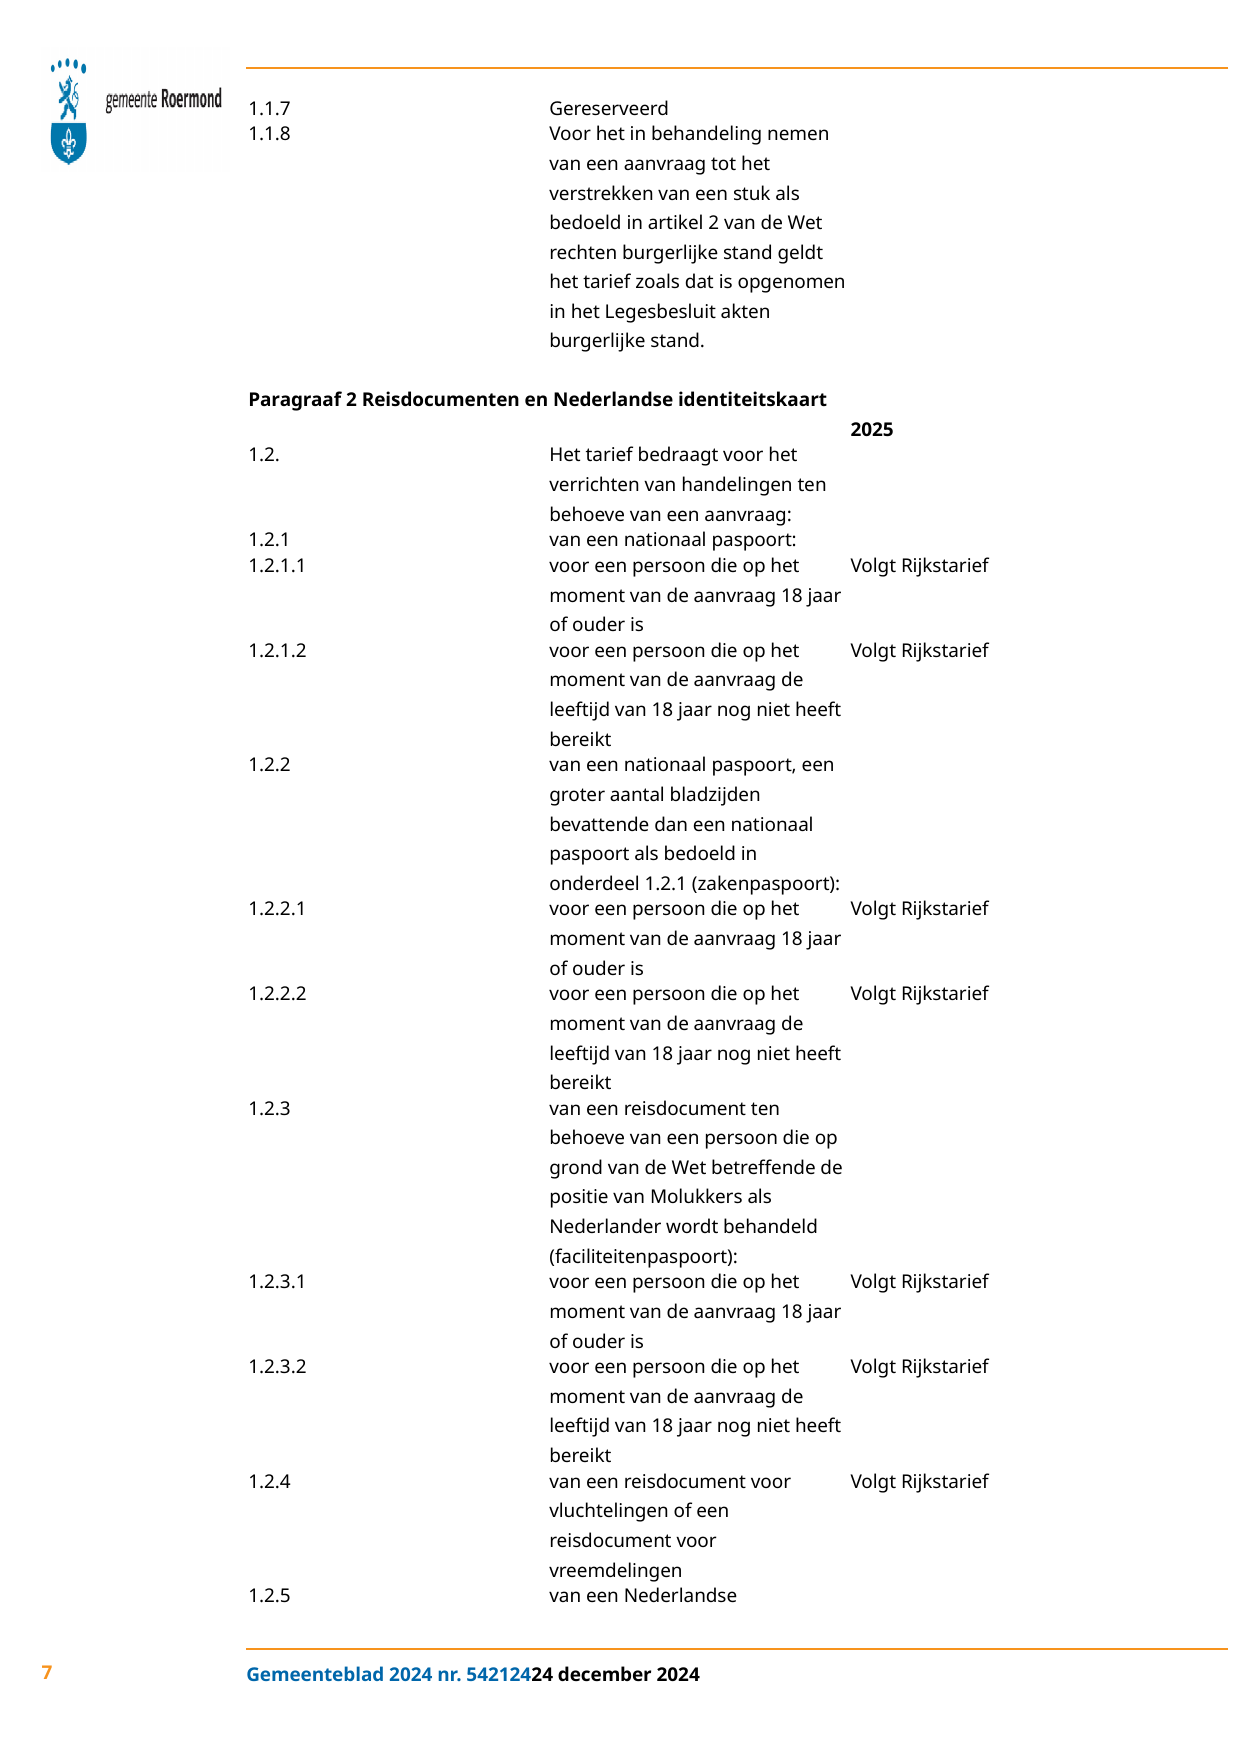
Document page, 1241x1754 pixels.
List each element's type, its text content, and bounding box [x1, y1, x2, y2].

table_cell [850, 95, 1152, 121]
table_cell 1.2.1.2 [248, 637, 549, 752]
table_cell voor een persoon die op het moment van de aanvraag de leeftijd van 18 jaar nog niet heeft bereikt [549, 1354, 850, 1468]
table_cell van een Nederlandse [549, 1583, 850, 1608]
table_header [248, 416, 549, 442]
table_cell van een nationaal paspoort: [549, 526, 850, 552]
table_cell [850, 1583, 1152, 1608]
table_cell Gereserveerd [549, 95, 850, 121]
table_cell 1.2.1 [248, 526, 549, 552]
table_header 2025 [850, 416, 1152, 442]
table_cell van een nationaal paspoort, een groter aantal bladzijden bevattende dan een nationaal paspoort als bedoeld in onderdeel 1.2.1 (zakenpaspoort): [549, 752, 850, 896]
table_cell Volgt Rijkstarief [850, 552, 1152, 637]
table_cell voor een persoon die op het moment van de aanvraag 18 jaar of ouder is [549, 552, 850, 637]
table_cell 1.2.1.1 [248, 552, 549, 637]
table_cell Volgt Rijkstarief [850, 1354, 1152, 1468]
table_cell voor een persoon die op het moment van de aanvraag 18 jaar of ouder is [549, 896, 850, 981]
table_cell voor een persoon die op het moment van de aanvraag de leeftijd van 18 jaar nog niet heeft bereikt [549, 981, 850, 1095]
table_cell 1.1.7 [248, 95, 549, 121]
table_cell 1.2.3.2 [248, 1354, 549, 1468]
table_header [549, 416, 850, 442]
text Paragraaf 2 Reisdocumenten en Nederlandse identiteitskaart [248, 386, 1152, 412]
table_cell Volgt Rijkstarief [850, 981, 1152, 1095]
table_cell [850, 121, 1152, 353]
table_cell 1.2.5 [248, 1583, 549, 1608]
table_cell 1.2.3 [248, 1095, 549, 1269]
table_cell 1.2.2 [248, 752, 549, 896]
table_cell van een reisdocument voor vluchtelingen of een reisdocument voor vreemdelingen [549, 1468, 850, 1582]
table_cell van een reisdocument ten behoeve van een persoon die op grond van de Wet betreffende de positie van Molukkers als Nederlander wordt behandeld (faciliteitenpaspoort): [549, 1095, 850, 1269]
table_cell Het tarief bedraagt voor het verrichten van handelingen ten behoeve van een aanvraag: [549, 442, 850, 526]
table_cell 1.2.3.1 [248, 1269, 549, 1353]
table_cell Volgt Rijkstarief [850, 1468, 1152, 1582]
table_cell [850, 752, 1152, 896]
table_cell 1.1.8 [248, 121, 549, 353]
table_cell 1.2.4 [248, 1468, 549, 1582]
table_cell [850, 526, 1152, 552]
table_cell 1.2.2.2 [248, 981, 549, 1095]
table_cell voor een persoon die op het moment van de aanvraag 18 jaar of ouder is [549, 1269, 850, 1353]
table_cell Volgt Rijkstarief [850, 637, 1152, 752]
table_cell Voor het in behandeling nemen van een aanvraag tot het verstrekken van een stuk als bedoeld in artikel 2 van de Wet rechten burgerlijke stand geldt het tarief zoals dat is opgenomen in het Legesbesluit akten burgerlijke stand. [549, 121, 850, 353]
table_cell voor een persoon die op het moment van de aanvraag de leeftijd van 18 jaar nog niet heeft bereikt [549, 637, 850, 752]
table_cell [850, 442, 1152, 526]
table_cell 1.2. [248, 442, 549, 526]
picture [41, 47, 231, 172]
table_cell Volgt Rijkstarief [850, 896, 1152, 981]
table_cell Volgt Rijkstarief [850, 1269, 1152, 1353]
table_cell 1.2.2.1 [248, 896, 549, 981]
table_cell [850, 1095, 1152, 1269]
